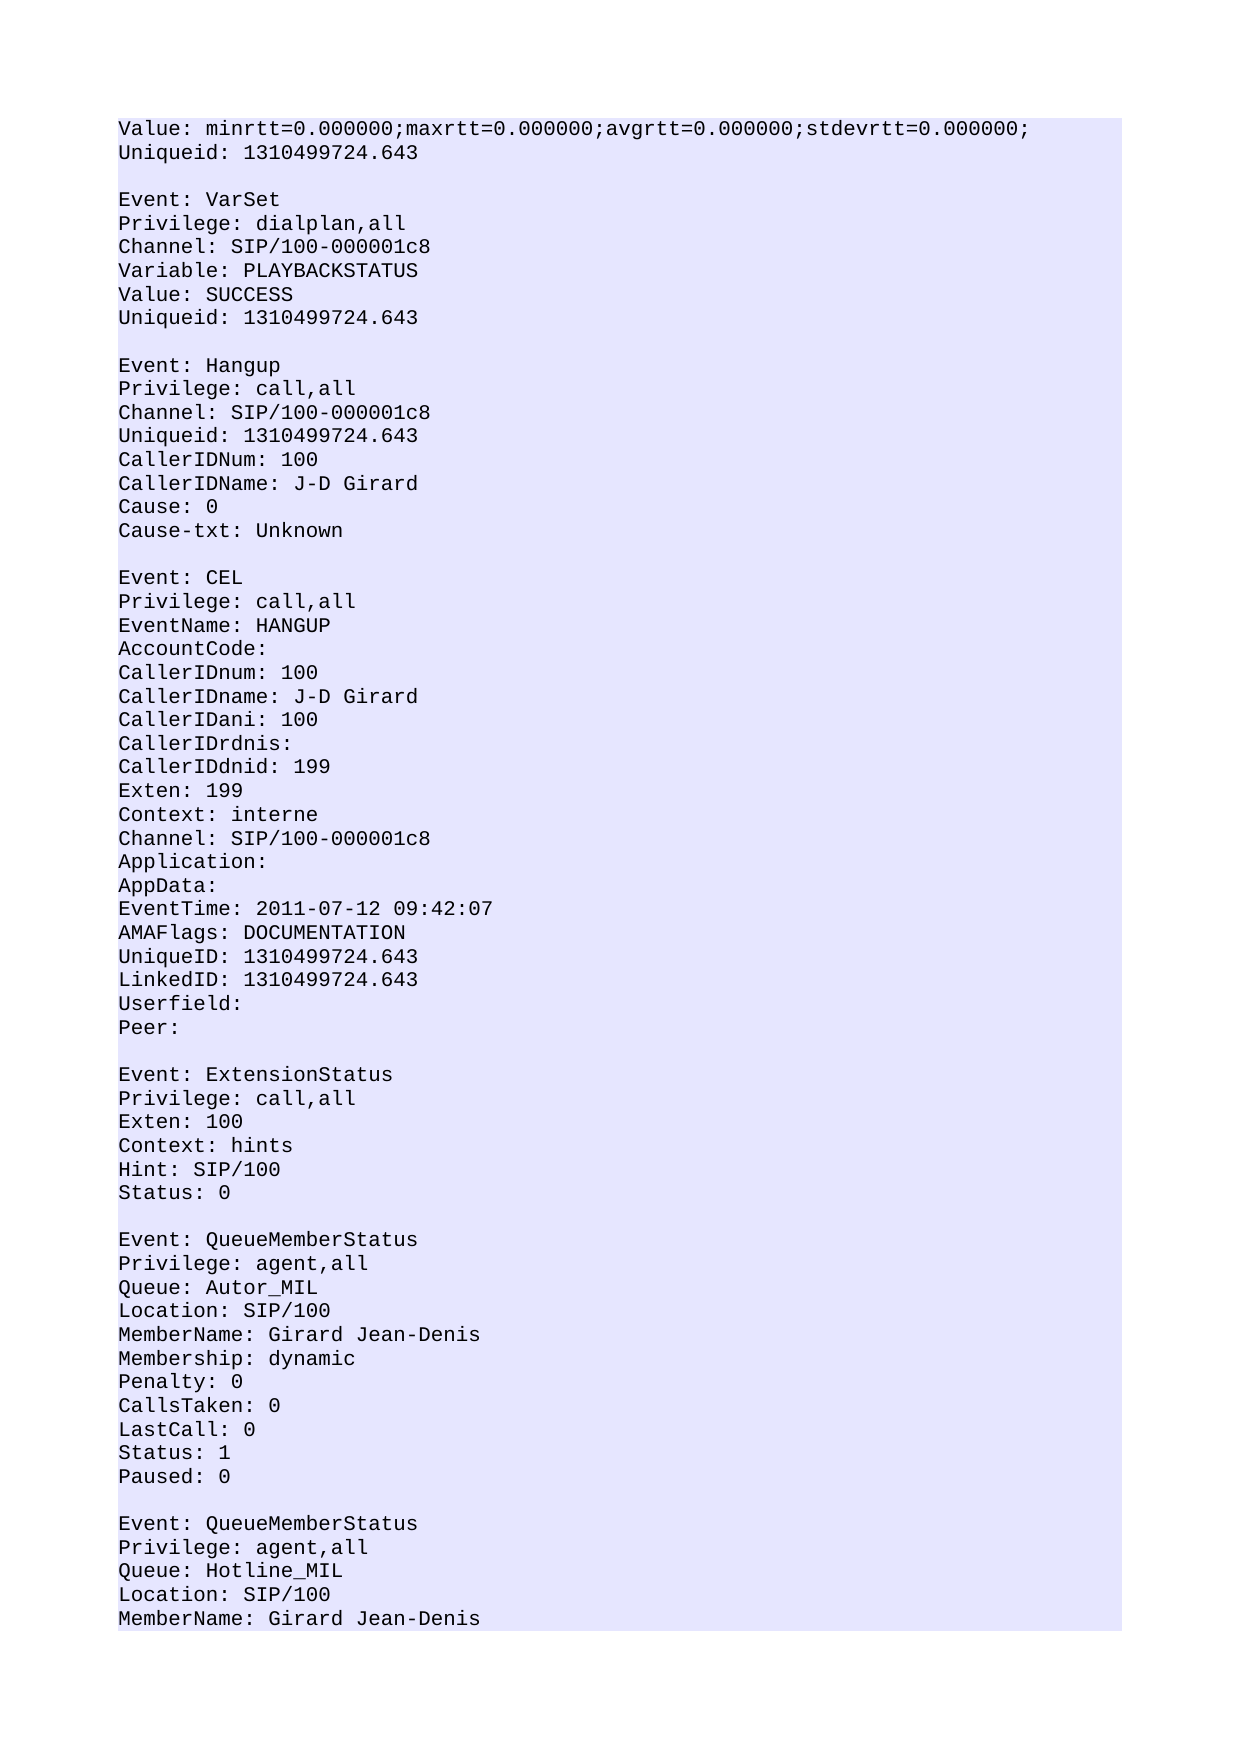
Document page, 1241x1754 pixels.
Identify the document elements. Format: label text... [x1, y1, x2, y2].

text Variable: PLAYBACKSTATUS [118, 260, 1122, 284]
text CallerIDName: J-D Girard [118, 473, 1122, 496]
text CallerIDdnid: 199 [118, 757, 1122, 780]
text UniqueID: 1310499724.643 [118, 946, 1122, 969]
text Privilege: agent,all [118, 1537, 1122, 1561]
text AMAFlags: DOCUMENTATION [118, 922, 1122, 946]
text Paused: 0 [118, 1466, 1122, 1489]
text Privilege: call,all [118, 591, 1122, 615]
text AccountCode: [118, 638, 1122, 662]
text Hint: SIP/100 [118, 1158, 1122, 1182]
text AppData: [118, 875, 1122, 898]
text EventTime: 2011-07-12 09:42:07 [118, 898, 1122, 922]
text Cause: 0 [118, 496, 1122, 520]
text Privilege: call,all [118, 378, 1122, 402]
text Event: QueueMemberStatus [118, 1513, 1122, 1537]
text LinkedID: 1310499724.643 [118, 969, 1122, 993]
text Event: Hangup [118, 354, 1122, 378]
text MemberName: Girard Jean-Denis [118, 1324, 1122, 1348]
text Location: SIP/100 [118, 1584, 1122, 1608]
text Cause-txt: Unknown [118, 520, 1122, 544]
text Event: ExtensionStatus [118, 1064, 1122, 1088]
text Uniqueid: 1310499724.643 [118, 142, 1122, 165]
text Event: CEL [118, 567, 1122, 591]
text Queue: Autor_MIL [118, 1277, 1122, 1300]
text CallerIDani: 100 [118, 709, 1122, 733]
text MemberName: Girard Jean-Denis [118, 1608, 1122, 1631]
text Event: QueueMemberStatus [118, 1229, 1122, 1253]
text Event: VarSet [118, 189, 1122, 213]
text Status: 1 [118, 1442, 1122, 1466]
text Exten: 199 [118, 780, 1122, 804]
text Channel: SIP/100-000001c8 [118, 827, 1122, 851]
text EventName: HANGUP [118, 615, 1122, 638]
text LastCall: 0 [118, 1419, 1122, 1442]
text Location: SIP/100 [118, 1300, 1122, 1324]
text Value: SUCCESS [118, 284, 1122, 307]
text CallsTaken: 0 [118, 1395, 1122, 1419]
text Uniqueid: 1310499724.643 [118, 426, 1122, 449]
text Userfield: [118, 993, 1122, 1017]
text Context: hints [118, 1135, 1122, 1158]
text Status: 0 [118, 1182, 1122, 1206]
text Value: minrtt=0.000000;maxrtt=0.000000;avgrtt=0.000000;stdevrtt=0.000000; [118, 118, 1122, 142]
text Exten: 100 [118, 1111, 1122, 1135]
text Channel: SIP/100-000001c8 [118, 402, 1122, 426]
text Privilege: dialplan,all [118, 213, 1122, 236]
text Context: interne [118, 804, 1122, 827]
text CallerIDrdnis: [118, 733, 1122, 757]
text Penalty: 0 [118, 1371, 1122, 1395]
text Membership: dynamic [118, 1348, 1122, 1371]
text CallerIDNum: 100 [118, 449, 1122, 473]
text Queue: Hotline_MIL [118, 1561, 1122, 1584]
text Channel: SIP/100-000001c8 [118, 236, 1122, 260]
text Privilege: agent,all [118, 1253, 1122, 1277]
text CallerIDname: J-D Girard [118, 686, 1122, 709]
text Uniqueid: 1310499724.643 [118, 307, 1122, 331]
text Privilege: call,all [118, 1088, 1122, 1111]
text Application: [118, 851, 1122, 875]
text CallerIDnum: 100 [118, 662, 1122, 686]
text Peer: [118, 1017, 1122, 1040]
